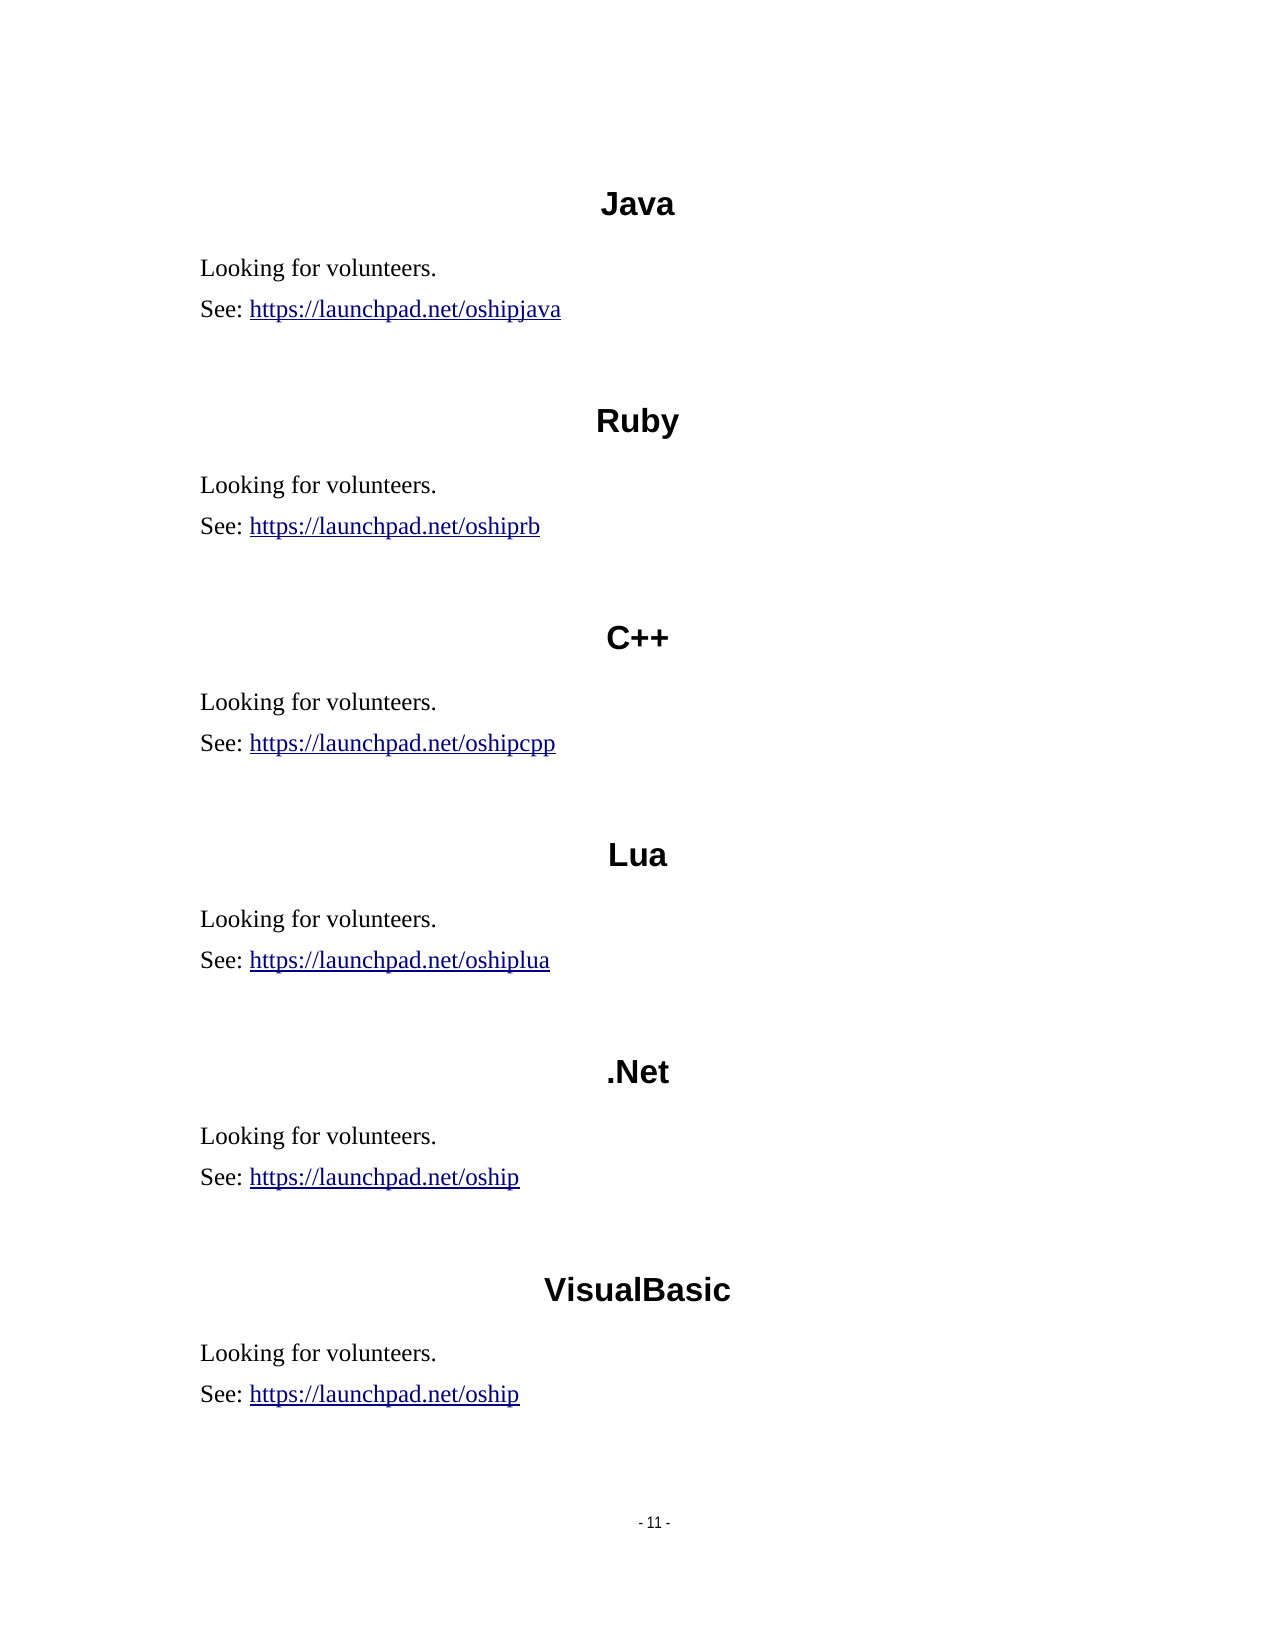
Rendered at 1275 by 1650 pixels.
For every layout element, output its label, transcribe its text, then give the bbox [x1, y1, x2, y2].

text Looking for volunteers. [150, 1338, 1125, 1367]
subtitle .Net [150, 1052, 1125, 1091]
text See: https://launchpad.net/oshiprb [150, 511, 1125, 540]
text Looking for volunteers. [150, 253, 1125, 281]
subtitle VisualBasic [150, 1269, 1125, 1308]
text Looking for volunteers. [150, 470, 1125, 498]
text See: https://launchpad.net/oshiplua [150, 945, 1125, 974]
text Looking for volunteers. [150, 687, 1125, 716]
text Looking for volunteers. [150, 1121, 1125, 1150]
text See: https://launchpad.net/oship [150, 1162, 1125, 1191]
subtitle Ruby [150, 401, 1125, 440]
subtitle Java [150, 184, 1125, 223]
subtitle Lua [150, 835, 1125, 874]
subtitle C++ [150, 618, 1125, 657]
text See: https://launchpad.net/oshipjava [150, 294, 1125, 323]
text Looking for volunteers. [150, 904, 1125, 933]
text See: https://launchpad.net/oshipcpp [150, 728, 1125, 757]
text See: https://launchpad.net/oship [150, 1379, 1125, 1408]
